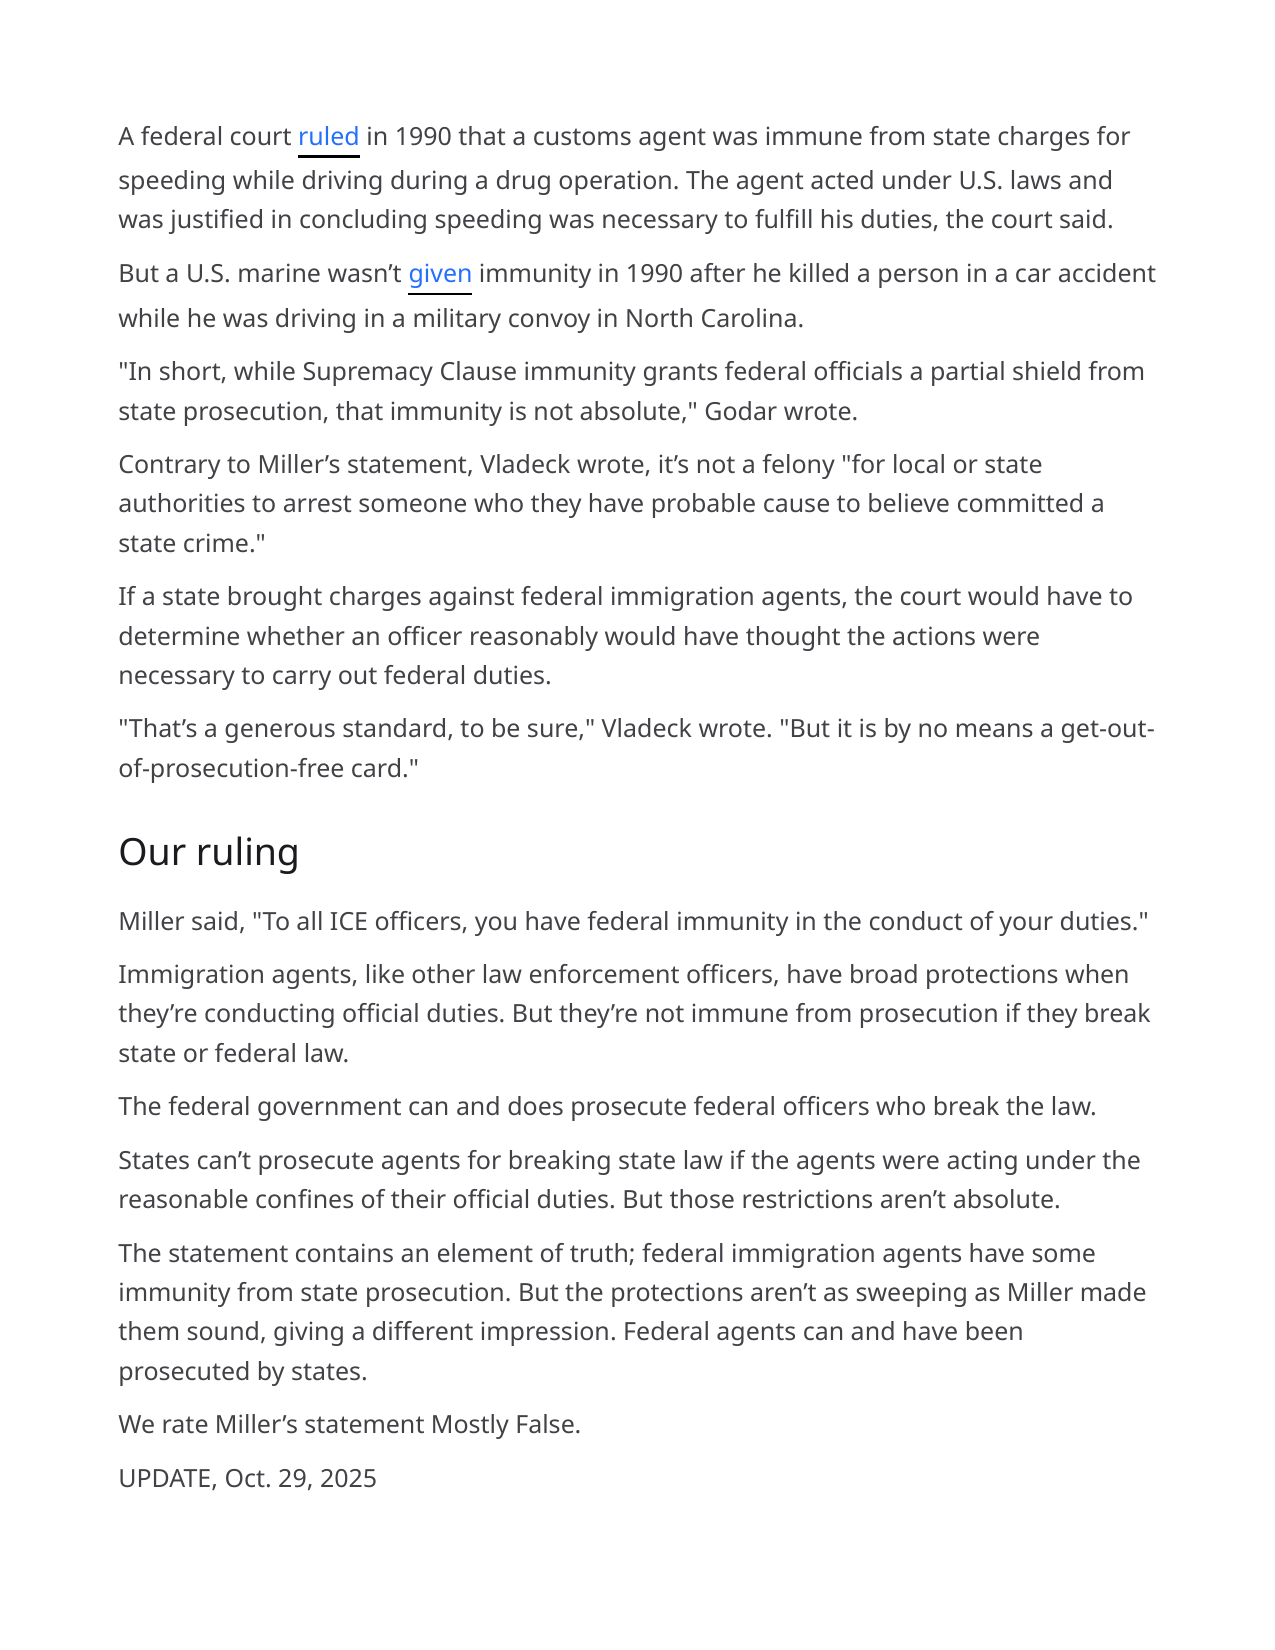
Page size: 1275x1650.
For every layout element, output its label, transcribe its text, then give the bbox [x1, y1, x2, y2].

text The statement contains an element of truth; federal immigration agents have some immunity from state prosecution. But the protections aren’t as sweeping as Miller made them sound, giving a different impression. Federal agents can and have been prosecuted by states. [118, 1236, 1157, 1387]
text UPDATE, Oct. 29, 2025 [118, 1461, 1157, 1495]
text The federal government can and does prosecute federal officers who break the law. [118, 1089, 1157, 1123]
text We rate Miller’s statement Mostly False. [118, 1407, 1157, 1441]
text But a U.S. marine wasn’t given immunity in 1990 after he killed a person in a car accident while he was driving in a military convoy in North Carolina. [118, 256, 1157, 334]
text "In short, while Supremacy Clause immunity grants federal officials a partial shield from state prosecution, that immunity is not absolute," Godar wrote. [118, 354, 1157, 427]
text States can’t prosecute agents for breaking state law if the agents were acting under the reasonable confines of their official duties. But those restrictions aren’t absolute. [118, 1143, 1157, 1216]
text Miller said, "To all ICE officers, you have federal immunity in the conduct of your duties." [118, 903, 1157, 937]
subtitle Our ruling [118, 825, 1157, 876]
text "That’s a generous standard, to be sure," Vladeck wrote. "But it is by no means a get-out-of-prosecution-free card." [118, 711, 1157, 784]
text Contrary to Miller’s statement, Vladeck wrote, it’s not a felony "for local or state authorities to arrest someone who they have probable cause to believe committed a state crime." [118, 447, 1157, 559]
text A federal court ruled in 1990 that a customs agent was immune from state charges for speeding while driving during a drug operation. The agent acted under U.S. laws and was justified in concluding speeding was necessary to fulfill his duties, the court said. [118, 118, 1157, 236]
text Immigration agents, like other law enforcement officers, have broad protections when they’re conducting official duties. But they’re not immune from prosecution if they break state or federal law. [118, 957, 1157, 1069]
text If a state brought charges against federal immigration agents, the court would have to determine whether an officer reasonably would have thought the actions were necessary to carry out federal duties. [118, 579, 1157, 691]
